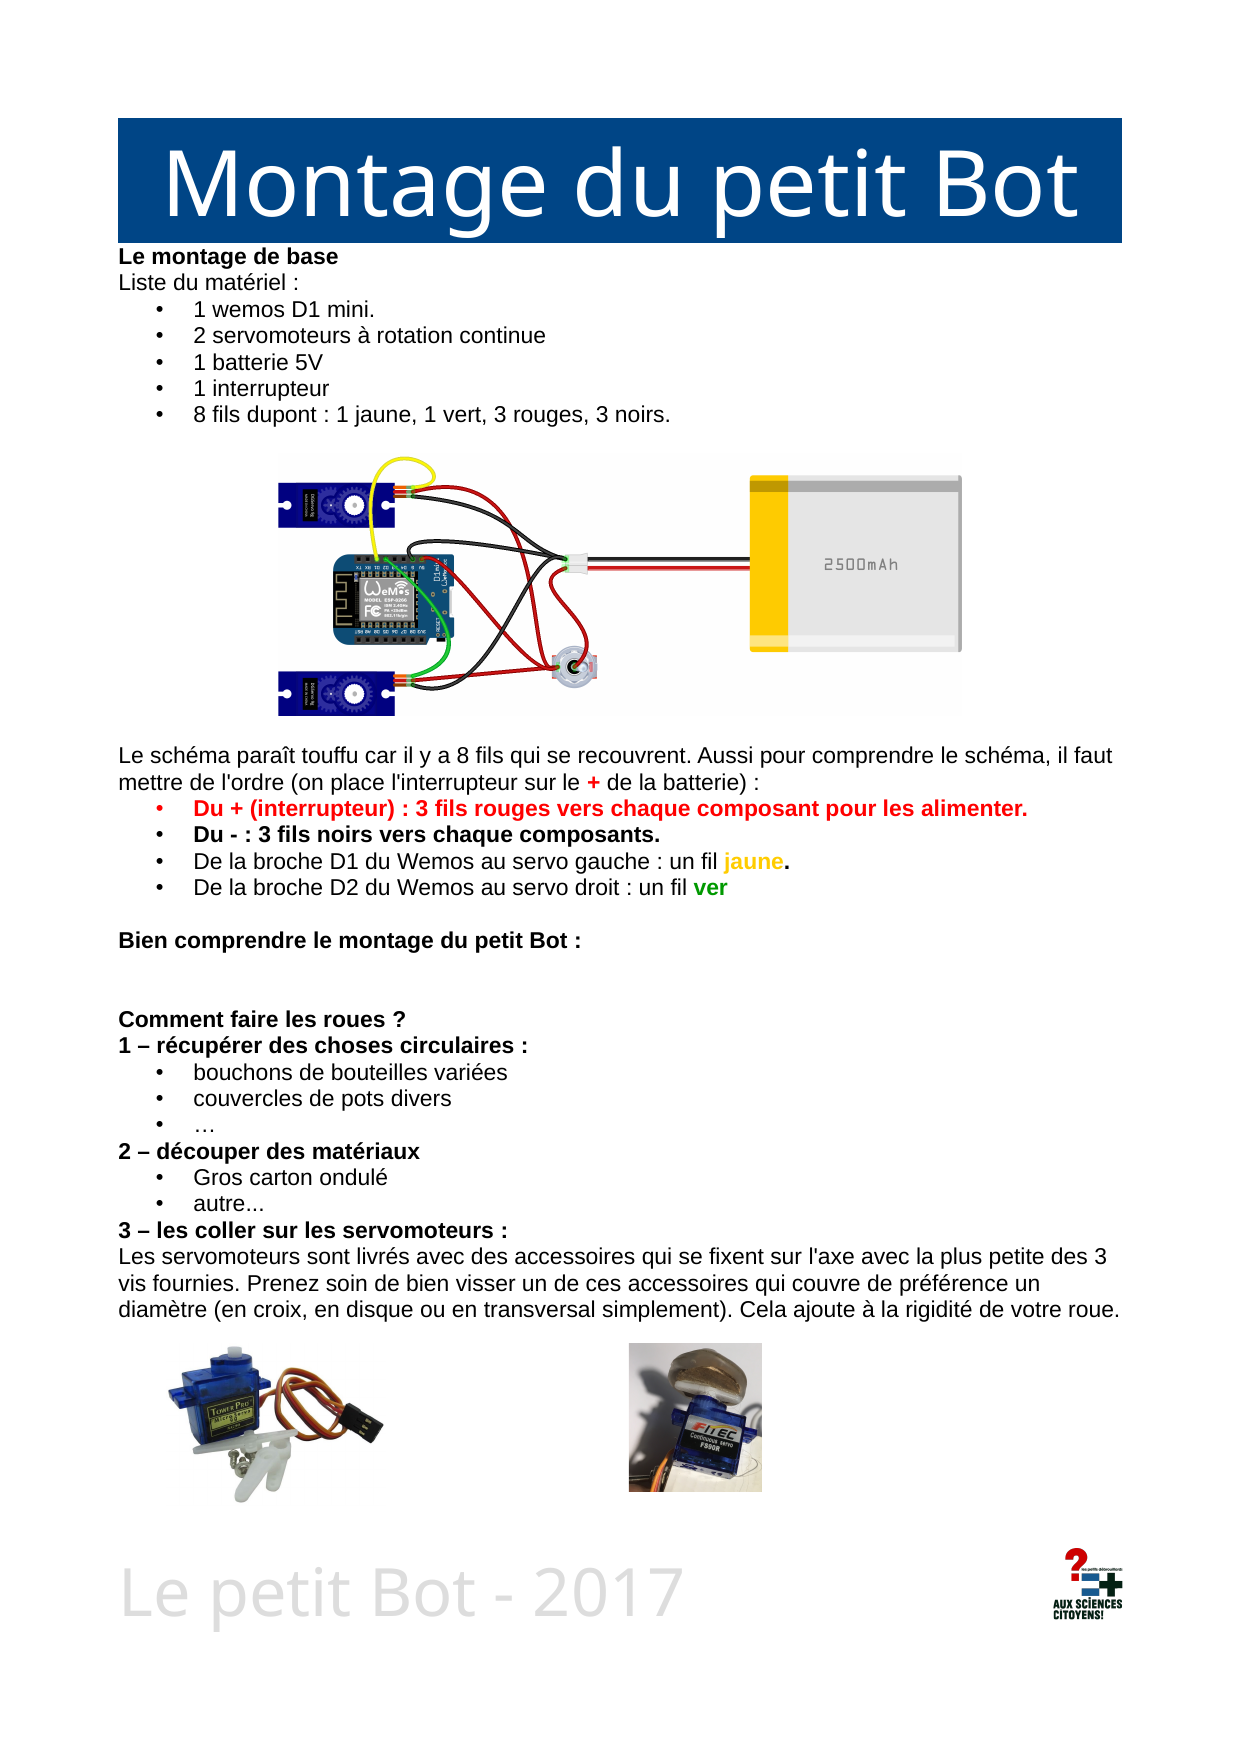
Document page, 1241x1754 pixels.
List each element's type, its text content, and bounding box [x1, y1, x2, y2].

list 1 batterie 5V [156, 348, 1122, 375]
list 1 interrupteur [156, 375, 1122, 401]
text 3 – les coller sur les servomoteurs : [118, 1217, 1122, 1243]
text Le montage de base [118, 243, 1122, 269]
text 1 – récupérer des choses circulaires : [118, 1032, 1122, 1059]
list Gros carton ondulé [156, 1164, 1122, 1190]
list 8 fils dupont : 1 jaune, 1 vert, 3 rouges, 3 noirs. [156, 401, 1122, 427]
list 1 wemos D1 mini. [156, 296, 1122, 322]
text Les servomoteurs sont livrés avec des accessoires qui se fixent sur l'axe avec la plus petite des 3 vis fournies. Prenez soin de bien visser un de ces accessoires qui couvre de préférence un diamètre (en croix, en disque ou en transversal simplement). Cela ajoute à la rigidité de votre roue. [118, 1243, 1122, 1322]
text Montage du petit Bot [118, 118, 1122, 243]
list Du - : 3 fils noirs vers chaque composants. [156, 821, 1122, 848]
text Le schéma paraît touffu car il y a 8 fils qui se recouvrent. Aussi pour comprendre le schéma, il faut mettre de l'ordre (on place l'interrupteur sur le + de la batterie) : [118, 742, 1122, 795]
list autre... [156, 1190, 1122, 1217]
list De la broche D1 du Wemos au servo gauche : un fil jaune. [156, 848, 1122, 874]
list 2 servomoteurs à rotation continue [156, 322, 1122, 348]
text Liste du matériel : [118, 269, 1122, 296]
text 2 – découper des matériaux [118, 1138, 1122, 1164]
list … [156, 1111, 1122, 1138]
text Bien comprendre le montage du petit Bot : [118, 927, 1122, 953]
picture [278, 453, 963, 716]
picture [628, 1343, 762, 1492]
text Comment faire les roues ? [118, 1006, 1122, 1032]
picture [1053, 1548, 1123, 1620]
list bouchons de bouteilles variées [156, 1059, 1122, 1085]
list Du + (interrupteur) : 3 fils rouges vers chaque composant pour les alimenter. [156, 795, 1122, 821]
picture [166, 1343, 387, 1506]
list couvercles de pots divers [156, 1085, 1122, 1111]
list De la broche D2 du Wemos au servo droit : un fil ver [156, 874, 1122, 901]
